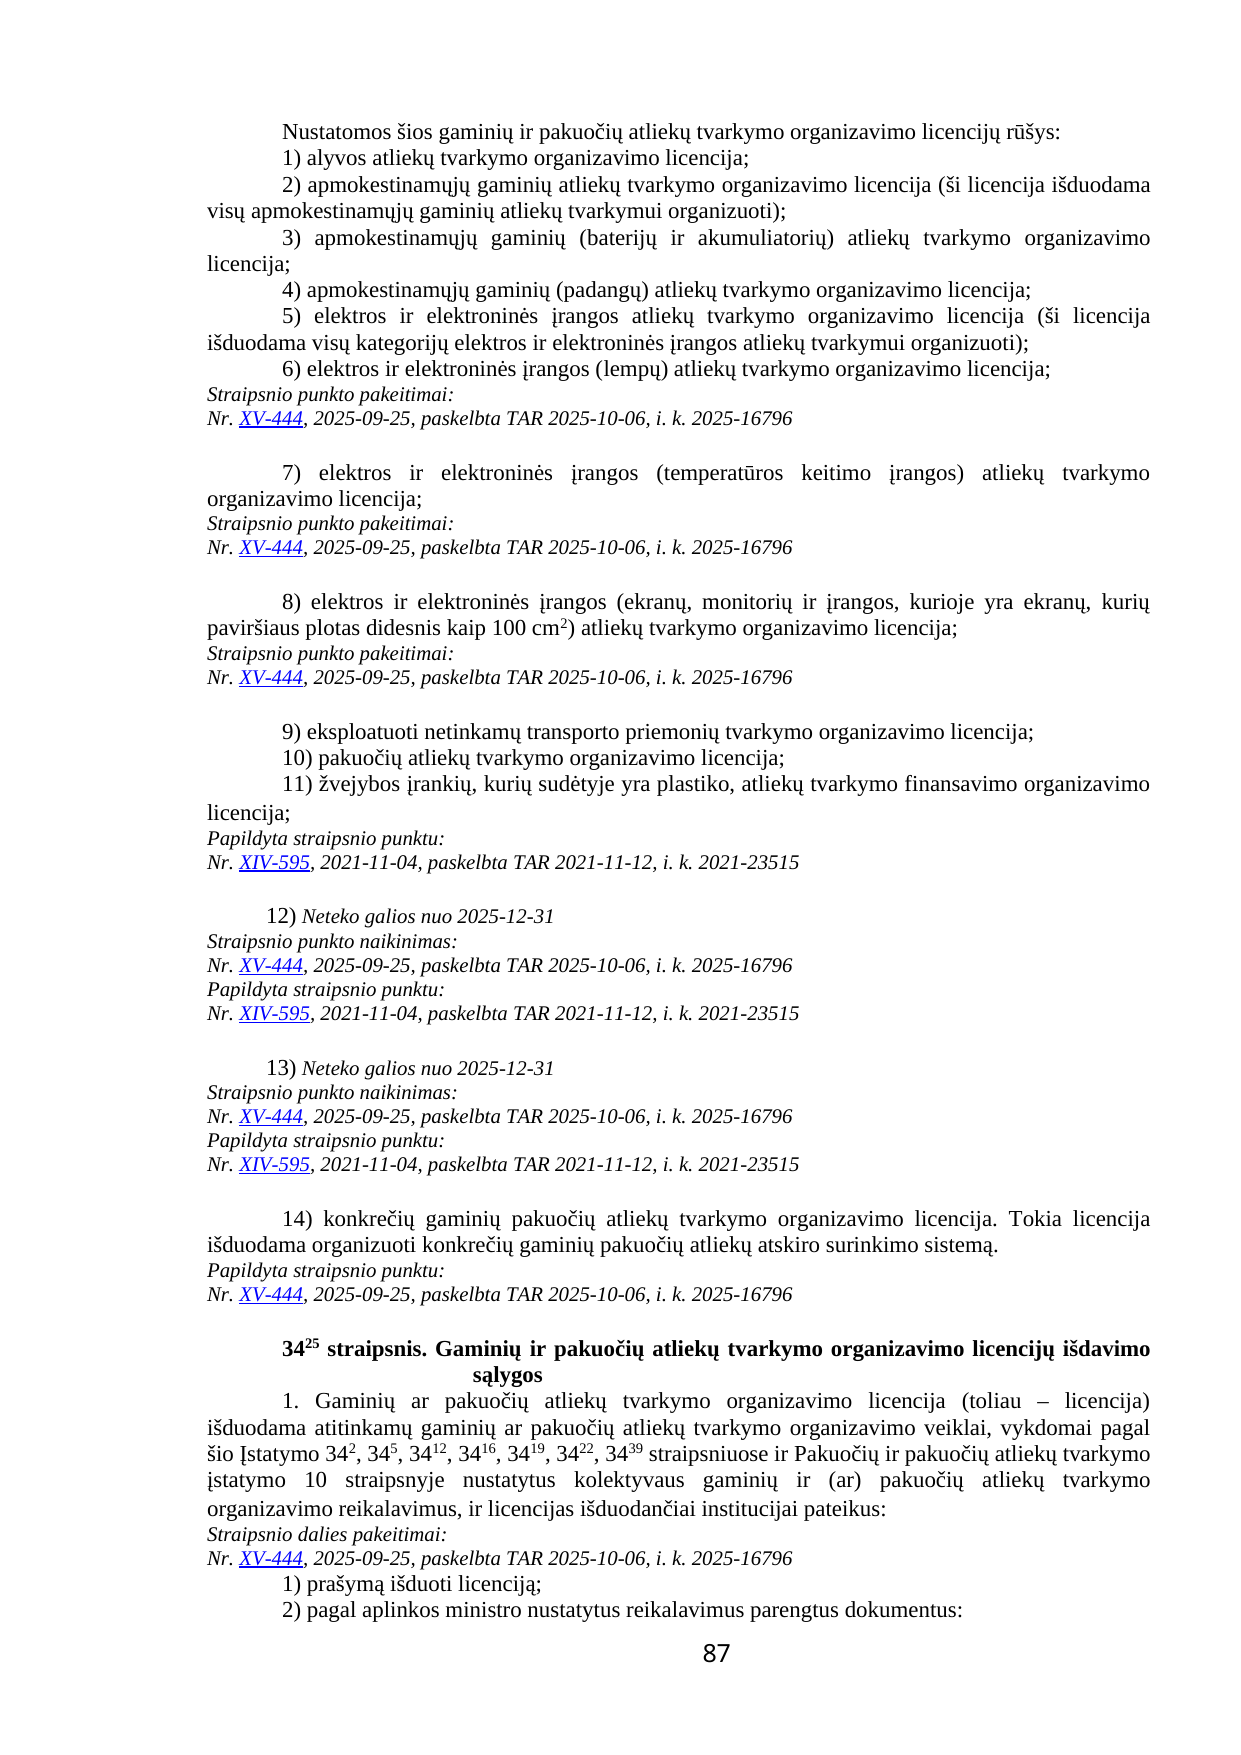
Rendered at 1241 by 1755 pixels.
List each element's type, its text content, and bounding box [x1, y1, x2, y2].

text 3) apmokestinamųjų gaminių (baterijų ir akumuliatorių) atliekų tvarkymo organizavimo licencija; [207, 223, 1152, 276]
text 1. Gaminių ar pakuočių atliekų tvarkymo organizavimo licencija (toliau – licencija) išduodama atitinkamų gaminių ar pakuočių atliekų tvarkymo organizavimo veiklai, vykdomai pagal šio Įstatymo 342, 345, 3412, 3416, 3419, 3422, 3439 straipsniuose ir Pakuočių ir pakuočių atliekų tvarkymo įstatymo 10 straipsnyje nustatytus kolektyvaus gaminių ir (ar) pakuočių atliekų tvarkymo organizavimo reikalavimus, ir licencijas išduodančiai institucijai pateikus: [207, 1387, 1152, 1522]
text Straipsnio punkto naikinimas: [207, 1080, 1152, 1104]
text Nr. XIV-595, 2021-11-04, paskelbta TAR 2021-11-12, i. k. 2021-23515 [207, 849, 1152, 874]
text Papildyta straipsnio punktu: [207, 1258, 1152, 1282]
text Straipsnio punkto pakeitimai: [207, 511, 1152, 535]
text 13) Neteko galios nuo 2025-12-31 [207, 1054, 1152, 1080]
text 14) konkrečių gaminių pakuočių atliekų tvarkymo organizavimo licencija. Tokia licencija išduodama organizuoti konkrečių gaminių pakuočių atliekų atskiro surinkimo sistemą. [207, 1205, 1152, 1258]
text 7) elektros ir elektroninės įrangos (temperatūros keitimo įrangos) atliekų tvarkymo organizavimo licencija; [207, 458, 1152, 511]
text 2) pagal aplinkos ministro nustatytus reikalavimus parengtus dokumentus: [207, 1596, 1152, 1622]
text Straipsnio dalies pakeitimai: [207, 1522, 1152, 1546]
text Nustatomos šios gaminių ir pakuočių atliekų tvarkymo organizavimo licencijų rūšys: [207, 118, 1152, 144]
text 4) apmokestinamųjų gaminių (padangų) atliekų tvarkymo organizavimo licencija; [207, 276, 1152, 303]
text Nr. XV-444, 2025-09-25, paskelbta TAR 2025-10-06, i. k. 2025-16796 [207, 1546, 1152, 1570]
text Nr. XV-444, 2025-09-25, paskelbta TAR 2025-10-06, i. k. 2025-16796 [207, 535, 1152, 559]
text Straipsnio punkto pakeitimai: [207, 382, 1152, 406]
text Nr. XV-444, 2025-09-25, paskelbta TAR 2025-10-06, i. k. 2025-16796 [207, 665, 1152, 689]
text Nr. XIV-595, 2021-11-04, paskelbta TAR 2021-11-12, i. k. 2021-23515 [207, 1001, 1152, 1025]
text Nr. XV-444, 2025-09-25, paskelbta TAR 2025-10-06, i. k. 2025-16796 [207, 1282, 1152, 1306]
text 1) prašymą išduoti licenciją; [207, 1570, 1152, 1596]
text 10) pakuočių atliekų tvarkymo organizavimo licencija; [207, 744, 1152, 770]
text 12) Neteko galios nuo 2025-12-31 [207, 902, 1152, 929]
text Straipsnio punkto naikinimas: [207, 929, 1152, 953]
text 2) apmokestinamųjų gaminių atliekų tvarkymo organizavimo licencija (ši licencija išduodama visų apmokestinamųjų gaminių atliekų tvarkymui organizuoti); [207, 171, 1152, 223]
text 3425 straipsnis. Gaminių ir pakuočių atliekų tvarkymo organizavimo licencijų išdavimo sąlygos [282, 1335, 1152, 1387]
text Papildyta straipsnio punktu: [207, 977, 1152, 1001]
text Nr. XV-444, 2025-09-25, paskelbta TAR 2025-10-06, i. k. 2025-16796 [207, 406, 1152, 430]
text Nr. XV-444, 2025-09-25, paskelbta TAR 2025-10-06, i. k. 2025-16796 [207, 1104, 1152, 1128]
text Papildyta straipsnio punktu: [207, 1128, 1152, 1152]
text Nr. XV-444, 2025-09-25, paskelbta TAR 2025-10-06, i. k. 2025-16796 [207, 953, 1152, 977]
text Nr. XIV-595, 2021-11-04, paskelbta TAR 2021-11-12, i. k. 2021-23515 [207, 1152, 1152, 1176]
text 8) elektros ir elektroninės įrangos (ekranų, monitorių ir įrangos, kurioje yra ekranų, kurių paviršiaus plotas didesnis kaip 100 cm2) atliekų tvarkymo organizavimo licencija; [207, 588, 1152, 641]
text 9) eksploatuoti netinkamų transporto priemonių tvarkymo organizavimo licencija; [207, 718, 1152, 744]
text 5) elektros ir elektroninės įrangos atliekų tvarkymo organizavimo licencija (ši licencija išduodama visų kategorijų elektros ir elektroninės įrangos atliekų tvarkymui organizuoti); [207, 303, 1152, 355]
text 1) alyvos atliekų tvarkymo organizavimo licencija; [207, 144, 1152, 171]
text Straipsnio punkto pakeitimai: [207, 641, 1152, 665]
text 11) žvejybos įrankių, kurių sudėtyje yra plastiko, atliekų tvarkymo finansavimo organizavimo licencija; [207, 770, 1152, 826]
text Papildyta straipsnio punktu: [207, 826, 1152, 849]
text 6) elektros ir elektroninės įrangos (lempų) atliekų tvarkymo organizavimo licencija; [207, 355, 1152, 382]
